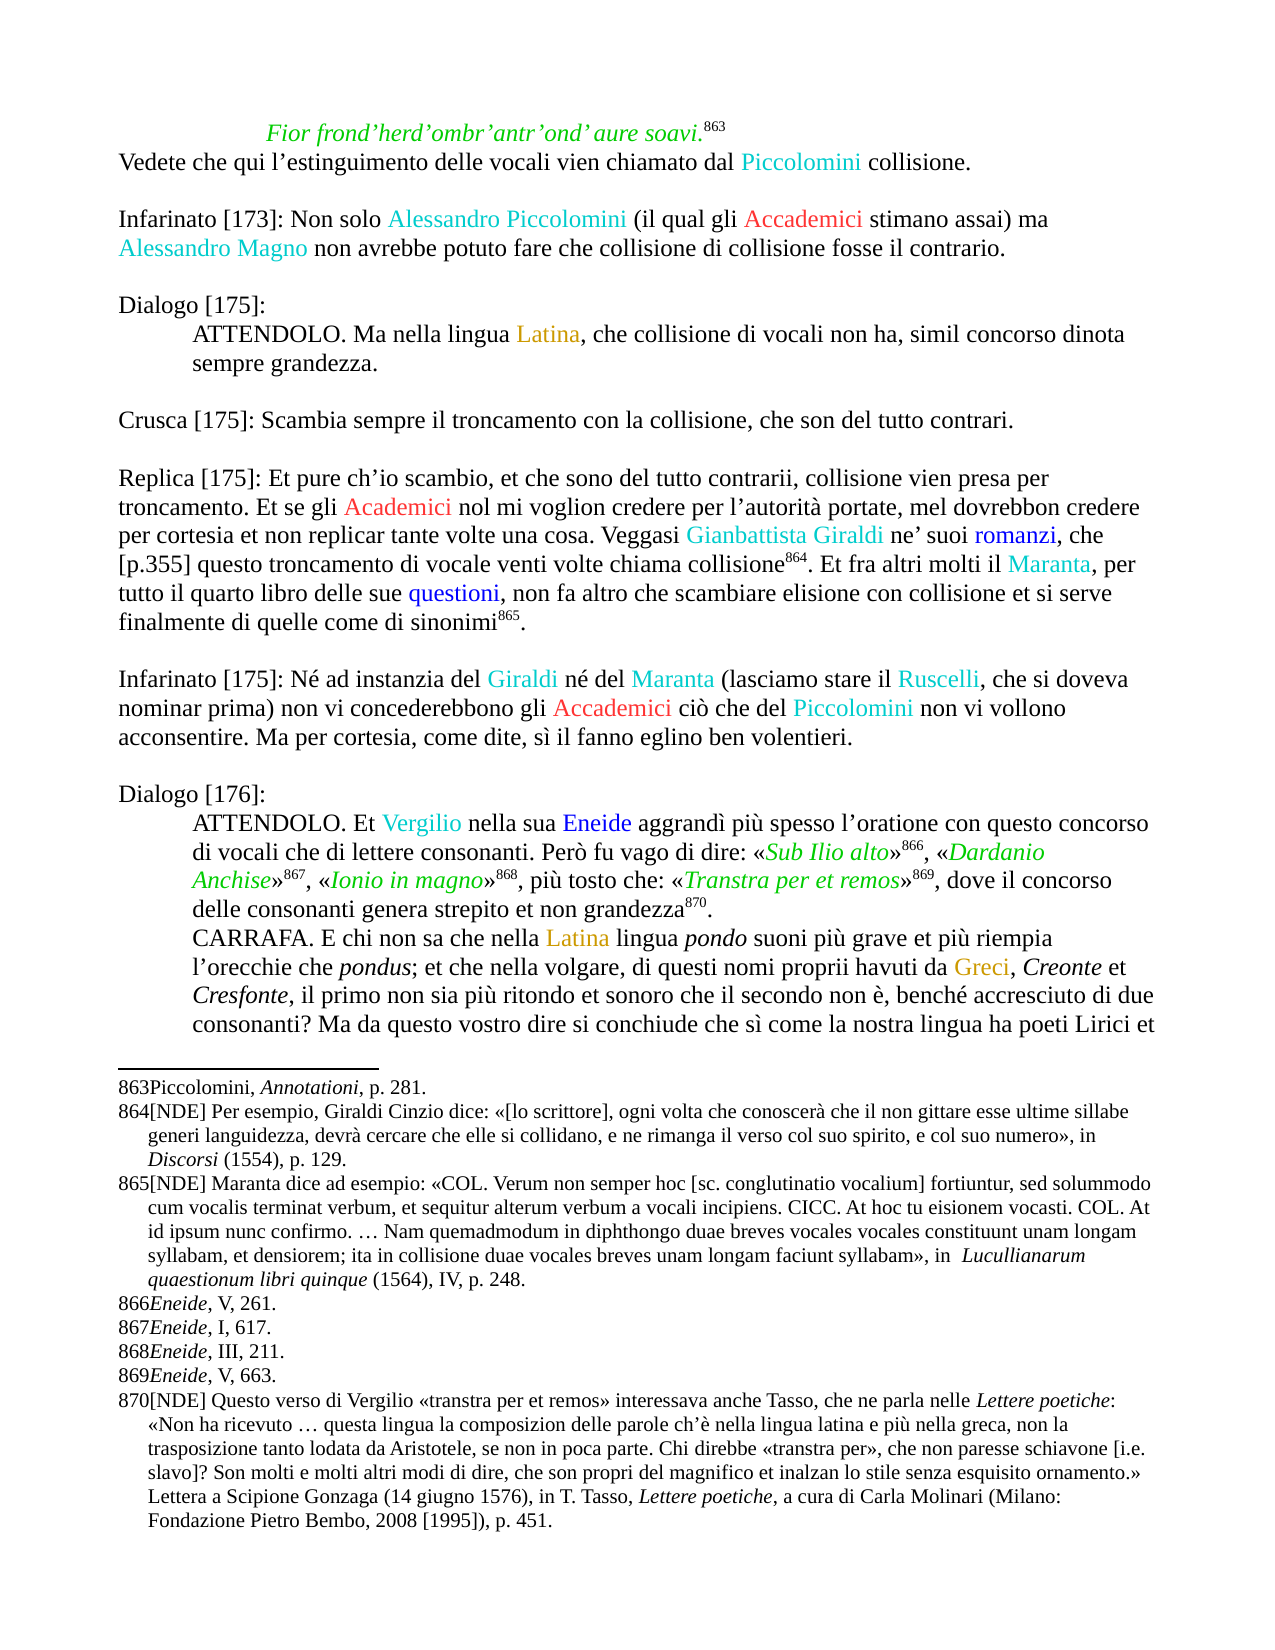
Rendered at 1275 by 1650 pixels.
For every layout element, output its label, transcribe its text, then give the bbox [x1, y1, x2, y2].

text ATTENDOLO. Et Vergilio nella sua Eneide aggrandì più spesso l’oratione con questo concorso di vocali che di lettere consonanti. Però fu vago di dire: «Sub Ilio alto», «Dardanio Anchise», «Ionio in magno», più tosto che: «Transtra per et remos», dove il concorso delle consonanti genera strepito et non grandezza. [192, 808, 1157, 923]
text ATTENDOLO. Ma nella lingua Latina, che collisione di vocali non ha, simil concorso dinota sempre grandezza. [192, 319, 1157, 377]
text Eneide, III, 211. [118, 1339, 1157, 1363]
text Eneide, V, 261. [118, 1291, 1157, 1315]
text Infarinato [173]: Non solo Alessandro Piccolomini (il qual gli Accademici stimano assai) ma Alessandro Magno non avrebbe potuto fare che collisione di collisione fosse il contrario. [118, 204, 1157, 262]
text Fior frond’herd’ombr’antr’ond’ aure soavi. [192, 118, 1157, 147]
text [NDE] Per esempio, Giraldi Cinzio dice: «[lo scrittore], ogni volta che conoscerà che il non gittare esse ultime sillabe generi languidezza, devrà cercare che elle si collidano, e ne rimanga il verso col suo spirito, e col suo numero», in Discorsi (1554), p. 129. [118, 1099, 1157, 1171]
text Eneide, I, 617. [118, 1315, 1157, 1339]
text Crusca [175]: Scambia sempre il troncamento con la collisione, che son del tutto contrari. [118, 406, 1157, 434]
text [NDE] Maranta dice ad esempio: «COL. Verum non semper hoc [sc. conglutinatio vocalium] fortiuntur, sed solummodo cum vocalis terminat verbum, et sequitur alterum verbum a vocali incipiens. CICC. At hoc tu eisionem vocasti. COL. At id ipsum nunc confirmo. … Nam quemadmodum in diphthongo duae breves vocales vocales constituunt unam longam syllabam, et densiorem; ita in collisione duae vocales breves unam longam faciunt syllabam», in Lucullianarum quaestionum libri quinque (1564), IV, p. 248. [118, 1171, 1157, 1291]
text Infarinato [175]: Né ad instanzia del Giraldi né del Maranta (lasciamo stare il Ruscelli, che si doveva nominar prima) non vi concederebbono gli Accademici ciò che del Piccolomini non vi vollono acconsentire. Ma per cortesia, come dite, sì il fanno eglino ben volentieri. [118, 664, 1157, 751]
text Dialogo [176]: [118, 779, 1157, 808]
text CARRAFA. E chi non sa che nella Latina lingua pondo suoni più grave et più riempia l’orecchie che pondus; et che nella volgare, di questi nomi proprii havuti da Greci, Creonte et Cresfonte, il primo non sia più ritondo et sonoro che il secondo non è, benché accresciuto di due consonanti? Ma da questo vostro dire si conchiude che sì come la nostra lingua ha poeti Lirici et [192, 923, 1157, 1038]
text Vedete che qui l’estinguimento delle vocali vien chiamato dal Piccolomini collisione. [118, 147, 1157, 176]
text Dialogo [175]: [118, 291, 1157, 319]
text [NDE] Questo verso di Vergilio «transtra per et remos» interessava anche Tasso, che ne parla nelle Lettere poetiche: «Non ha ricevuto … questa lingua la composizion delle parole ch’è nella lingua latina e più nella greca, non la trasposizione tanto lodata da Aristotele, se non in poca parte. Chi direbbe «transtra per», che non paresse schiavone [i.e. slavo]? Son molti e molti altri modi di dire, che son propri del magnifico et inalzan lo stile senza esquisito ornamento.» Lettera a Scipione Gonzaga (14 giugno 1576), in T. Tasso, Lettere poetiche, a cura di Carla Molinari (Milano: Fondazione Pietro Bembo, 2008 [1995]), p. 451. [118, 1387, 1157, 1532]
text Eneide, V, 663. [118, 1363, 1157, 1387]
text Replica [175]: Et pure ch’io scambio, et che sono del tutto contrarii, collisione vien presa per troncamento. Et se gli Academici nol mi voglion credere per l’autorità portate, mel dovrebbon credere per cortesia et non replicar tante volte una cosa. Veggasi Gianbattista Giraldi ne’ suoi romanzi, che [p.355] questo troncamento di vocale venti volte chiama collisione. Et fra altri molti il Maranta, per tutto il quarto libro delle sue questioni, non fa altro che scambiare elisione con collisione et si serve finalmente di quelle come di sinonimi. [118, 463, 1157, 636]
text Piccolomini, Annotationi, p. 281. [118, 1075, 1157, 1099]
